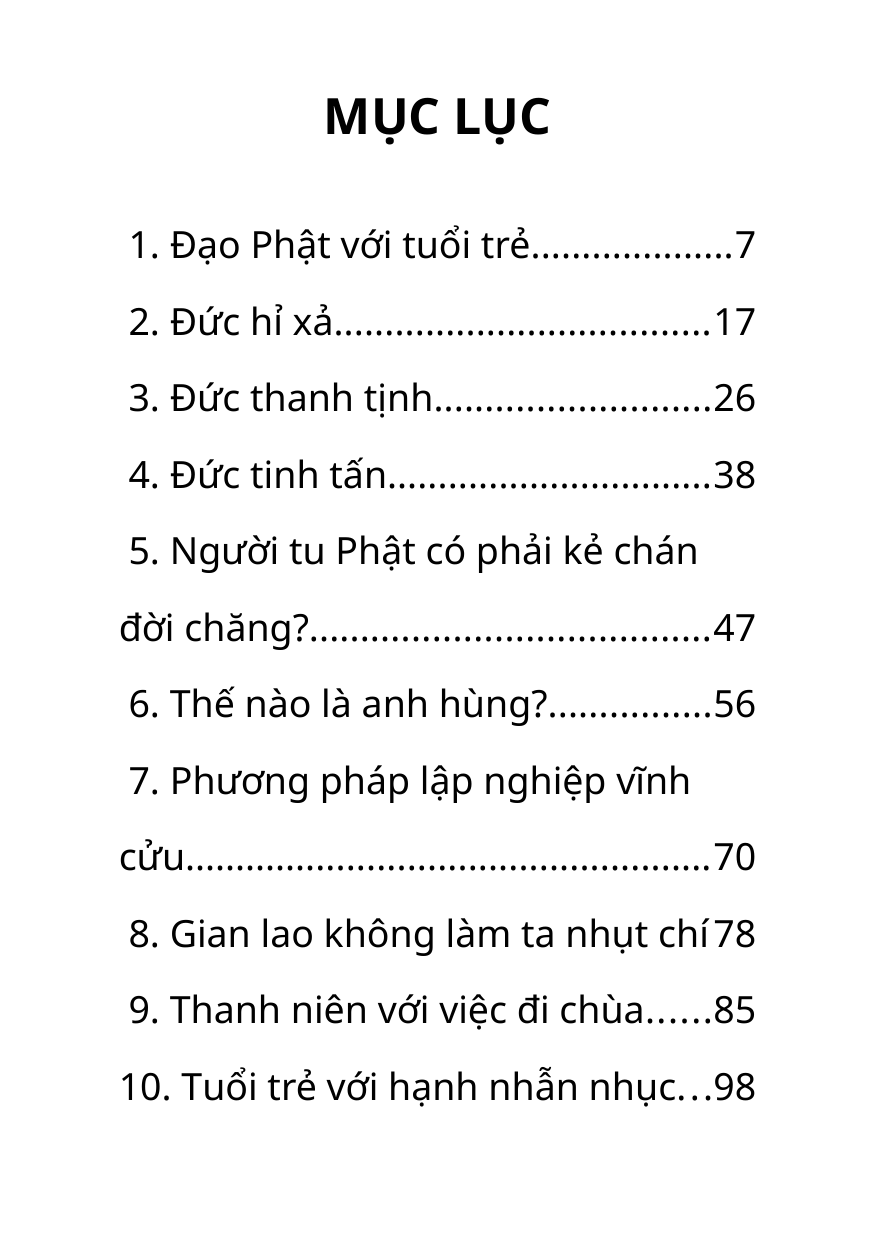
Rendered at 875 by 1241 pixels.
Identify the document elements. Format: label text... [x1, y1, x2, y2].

text 2. Đức hỉ xả 17 [118, 295, 756, 346]
text 10. Tuổi trẻ với hạnh nhẫn nhục 98 [118, 1060, 756, 1111]
text 9. Thanh niên với việc đi chùa 85 [118, 984, 756, 1035]
text 6. Thế nào là anh hùng? 56 [118, 678, 756, 729]
text 3. Đức thanh tịnh 26 [118, 371, 756, 422]
text 7. Phương pháp lập nghiệp vĩnh cửu 70 [118, 754, 756, 882]
text 1. Đạo Phật với tuổi trẻ 7 [118, 218, 756, 269]
subtitle MỤC LỤC [118, 81, 756, 149]
text 8. Gian lao không làm ta nhụt chí 78 [118, 907, 756, 958]
text 5. Người tu Phật có phải kẻ chán đời chăng? 47 [118, 524, 756, 652]
text 4. Đức tinh tấn 38 [118, 448, 756, 499]
